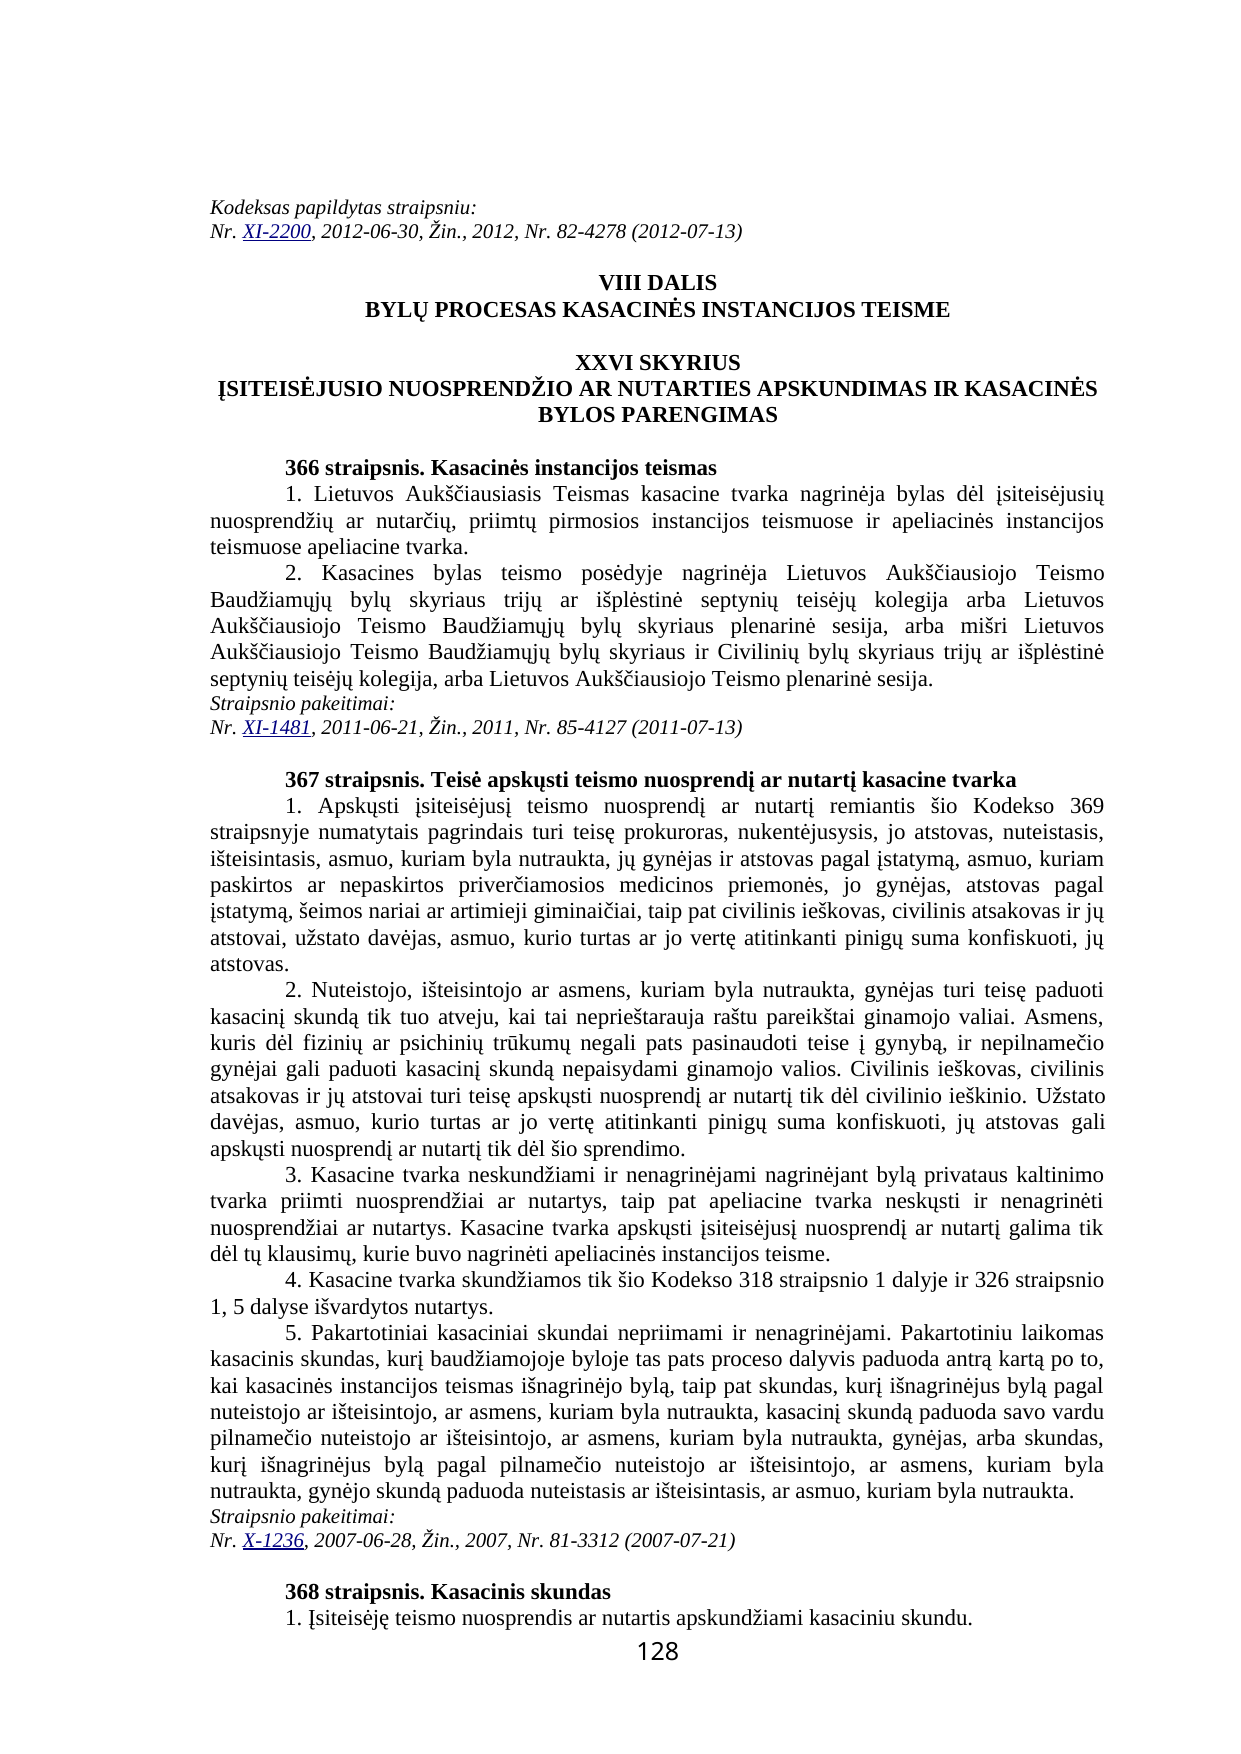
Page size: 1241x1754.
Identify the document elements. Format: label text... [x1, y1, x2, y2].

text Straipsnio pakeitimai: [210, 1503, 1106, 1528]
text Nr. XI-2200, 2012-06-30, Žin., 2012, Nr. 82-4278 (2012-07-13) [210, 219, 1106, 243]
text Kodeksas papildytas straipsniu: [210, 195, 1106, 219]
text 2. Kasacines bylas teismo posėdyje nagrinėja Lietuvos Aukščiausiojo Teismo Baudžiamųjų bylų skyriaus trijų ar išplėstinė septynių teisėjų kolegija arba Lietuvos Aukščiausiojo Teismo Baudžiamųjų bylų skyriaus plenarinė sesija, arba mišri Lietuvos Aukščiausiojo Teismo Baudžiamųjų bylų skyriaus ir Civilinių bylų skyriaus trijų ar išplėstinė septynių teisėjų kolegija, arba Lietuvos Aukščiausiojo Teismo plenarinė sesija. [210, 559, 1106, 691]
text 1. Apskųsti įsiteisėjusį teismo nuosprendį ar nutartį remiantis šio Kodekso 369 straipsnyje numatytais pagrindais turi teisę prokuroras, nukentėjusysis, jo atstovas, nuteistasis, išteisintasis, asmuo, kuriam byla nutraukta, jų gynėjas ir atstovas pagal įstatymą, asmuo, kuriam paskirtos ar nepaskirtos priverčiamosios medicinos priemonės, jo gynėjas, atstovas pagal įstatymą, šeimos nariai ar artimieji giminaičiai, taip pat civilinis ieškovas, civilinis atsakovas ir jų atstovai, užstato davėjas, asmuo, kurio turtas ar jo vertę atitinkanti pinigų suma konfiskuoti, jų atstovas. [210, 792, 1106, 976]
text 1. Lietuvos Aukščiausiasis Teismas kasacine tvarka nagrinėja bylas dėl įsiteisėjusių nuosprendžių ar nutarčių, priimtų pirmosios instancijos teismuose ir apeliacinės instancijos teismuose apeliacine tvarka. [210, 480, 1106, 559]
text 1. Įsiteisėję teismo nuosprendis ar nutartis apskundžiami kasaciniu skundu. [210, 1604, 1106, 1631]
text Nr. XI-1481, 2011-06-21, Žin., 2011, Nr. 85-4127 (2011-07-13) [210, 715, 1106, 739]
subtitle XXVI skyrius [210, 348, 1106, 375]
text 367 straipsnis. Teisė apskųsti teismo nuosprendį ar nutartį kasacine tvarka [210, 766, 1106, 792]
text 368 straipsnis. Kasacinis skundas [210, 1578, 1106, 1604]
text Įsiteisėjusio nuosprendžio ar nutarties apskundimas ir kasacinės bylos parengimas [210, 375, 1106, 428]
text Straipsnio pakeitimai: [210, 691, 1106, 715]
text 5. Pakartotiniai kasaciniai skundai nepriimami ir nenagrinėjami. Pakartotiniu laikomas kasacinis skundas, kurį baudžiamojoje byloje tas pats proceso dalyvis paduoda antrą kartą po to, kai kasacinės instancijos teismas išnagrinėjo bylą, taip pat skundas, kurį išnagrinėjus bylą pagal nuteistojo ar išteisintojo, ar asmens, kuriam byla nutraukta, kasacinį skundą paduoda savo vardu pilnamečio nuteistojo ar išteisintojo, ar asmens, kuriam byla nutraukta, gynėjas, arba skundas, kurį išnagrinėjus bylą pagal pilnamečio nuteistojo ar išteisintojo, ar asmens, kuriam byla nutraukta, gynėjo skundą paduoda nuteistasis ar išteisintasis, ar asmuo, kuriam byla nutraukta. [210, 1319, 1106, 1503]
text Bylų procesas kasacinės instancijos teisme [210, 296, 1106, 322]
text 366 straipsnis. Kasacinės instancijos teismas [210, 454, 1106, 480]
text Nr. X-1236, 2007-06-28, Žin., 2007, Nr. 81-3312 (2007-07-21) [210, 1528, 1106, 1552]
text 3. Kasacine tvarka neskundžiami ir nenagrinėjami nagrinėjant bylą privataus kaltinimo tvarka priimti nuosprendžiai ar nutartys, taip pat apeliacine tvarka neskųsti ir nenagrinėti nuosprendžiai ar nutartys. Kasacine tvarka apskųsti įsiteisėjusį nuosprendį ar nutartį galima tik dėl tų klausimų, kurie buvo nagrinėti apeliacinės instancijos teisme. [210, 1161, 1106, 1266]
text 2. Nuteistojo, išteisintojo ar asmens, kuriam byla nutraukta, gynėjas turi teisę paduoti kasacinį skundą tik tuo atveju, kai tai neprieštarauja raštu pareikštai ginamojo valiai. Asmens, kuris dėl fizinių ar psichinių trūkumų negali pats pasinaudoti teise į gynybą, ir nepilnamečio gynėjai gali paduoti kasacinį skundą nepaisydami ginamojo valios. Civilinis ieškovas, civilinis atsakovas ir jų atstovai turi teisę apskųsti nuosprendį ar nutartį tik dėl civilinio ieškinio. Užstato davėjas, asmuo, kurio turtas ar jo vertę atitinkanti pinigų suma konfiskuoti, jų atstovas gali apskųsti nuosprendį ar nutartį tik dėl šio sprendimo. [210, 976, 1106, 1161]
text 4. Kasacine tvarka skundžiamos tik šio Kodekso 318 straipsnio 1 dalyje ir 326 straipsnio 1, 5 dalyse išvardytos nutartys. [210, 1266, 1106, 1319]
subtitle VIII dalis [210, 269, 1106, 296]
